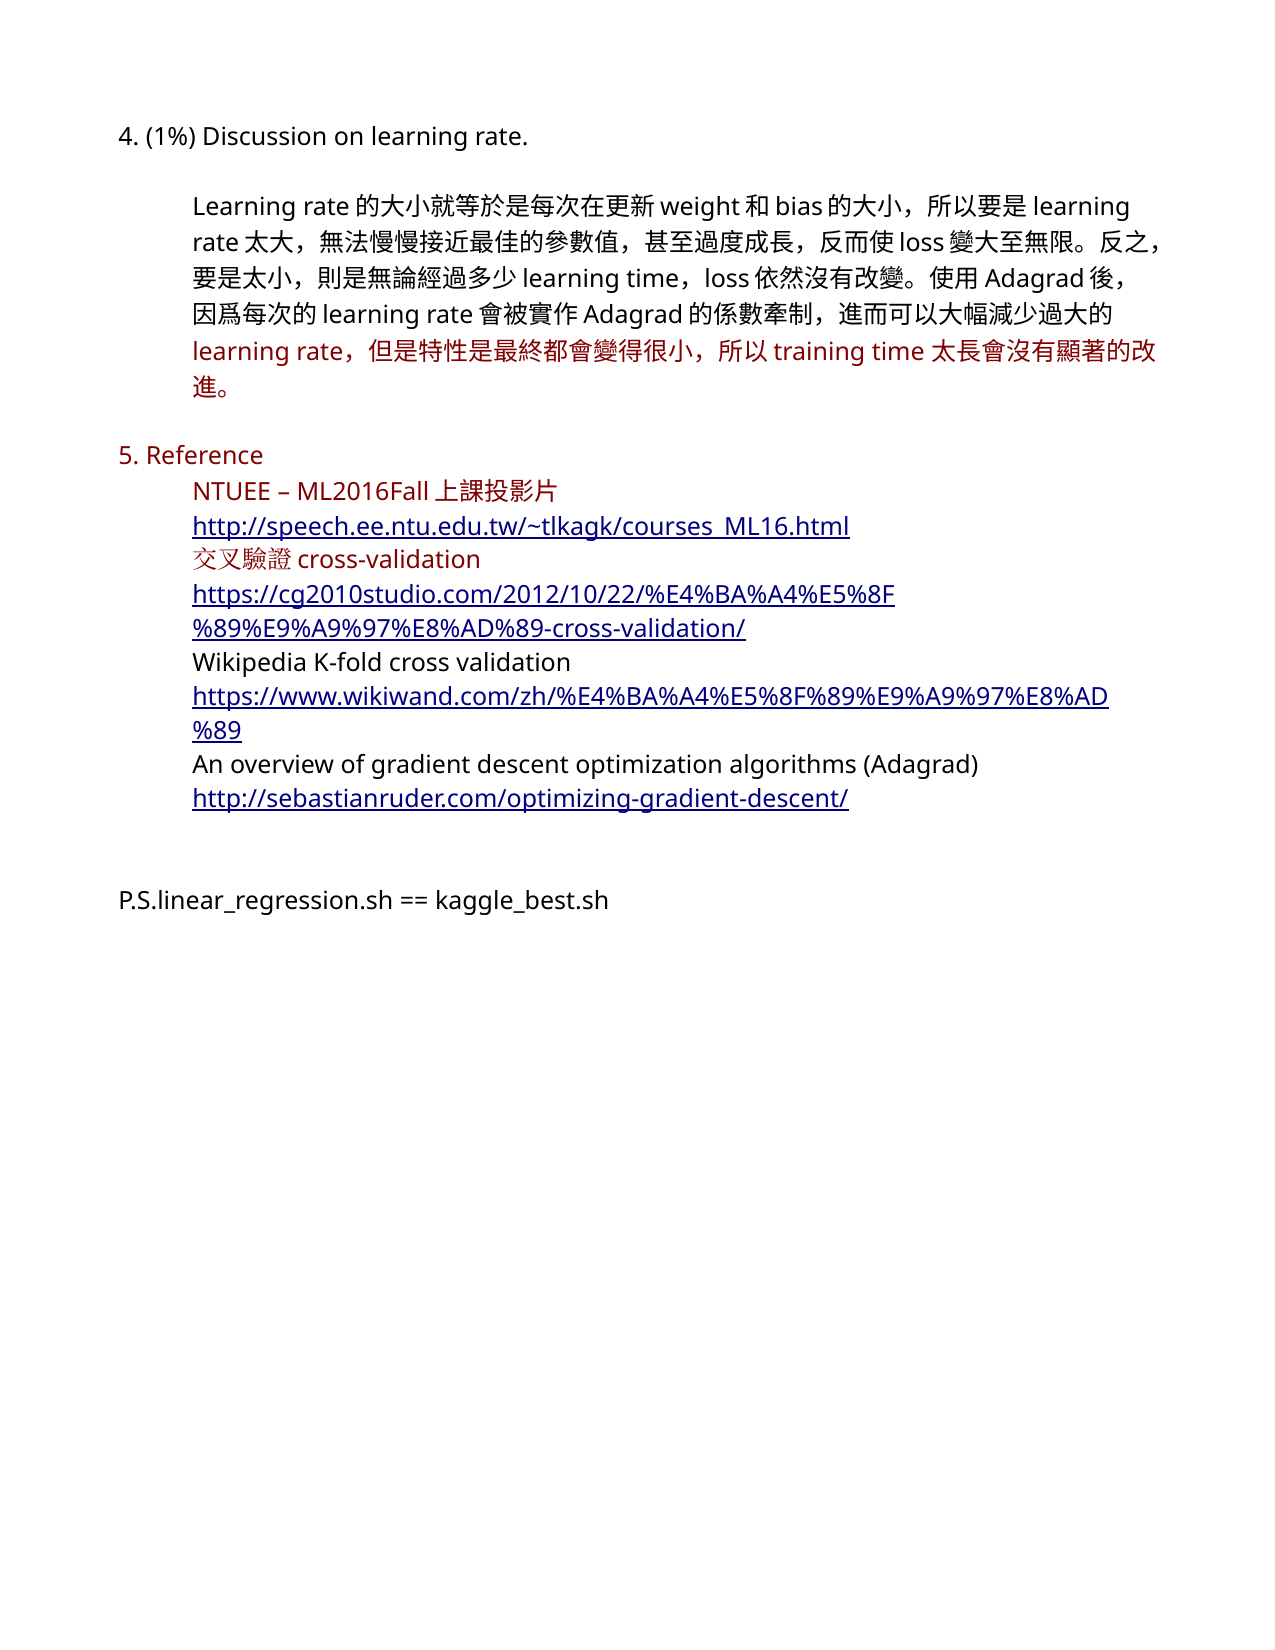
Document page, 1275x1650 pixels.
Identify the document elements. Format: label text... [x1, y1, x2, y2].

text NTUEE – ML2016Fall上課投影片 [118, 472, 1157, 508]
text P.S.linear_regression.sh == kaggle_best.sh [118, 883, 1157, 917]
text https://cg2010studio.com/2012/10/22/%E4%BA%A4%E5%8F%89%E9%A9%97%E8%AD%89-cross-validation/ [192, 576, 1157, 644]
text 4. (1%) Discussion on learning rate. [118, 118, 1157, 152]
text Learning rate的大小就等於是每次在更新weight和bias的大小，所以要是learning rate太大，無法慢慢接近最佳的參數值，甚至過度成長，反而使loss變大至無限。反之，要是太小，則是無論經過多少learning time，loss依然沒有改變。使用Adagrad後，因爲每次的learning rate會被實作Adagrad的係數牽制，進而可以大幅減少過大的learning rate，但是特性是最終都會變得很小，所以training time 太長會沒有顯著的改進。 [192, 186, 1157, 404]
text An overview of gradient descent optimization algorithms (Adagrad) [192, 747, 1157, 781]
text 交叉驗證cross-validation [118, 542, 1157, 576]
text http://sebastianruder.com/optimizing-gradient-descent/ [192, 781, 1157, 815]
text 5. Reference [118, 438, 1157, 472]
text https://www.wikiwand.com/zh/%E4%BA%A4%E5%8F%89%E9%A9%97%E8%AD%89 [192, 678, 1157, 747]
text http://speech.ee.ntu.edu.tw/~tlkagk/courses_ML16.html [118, 508, 1157, 542]
text Wikipedia K-fold cross validation [192, 644, 1157, 678]
